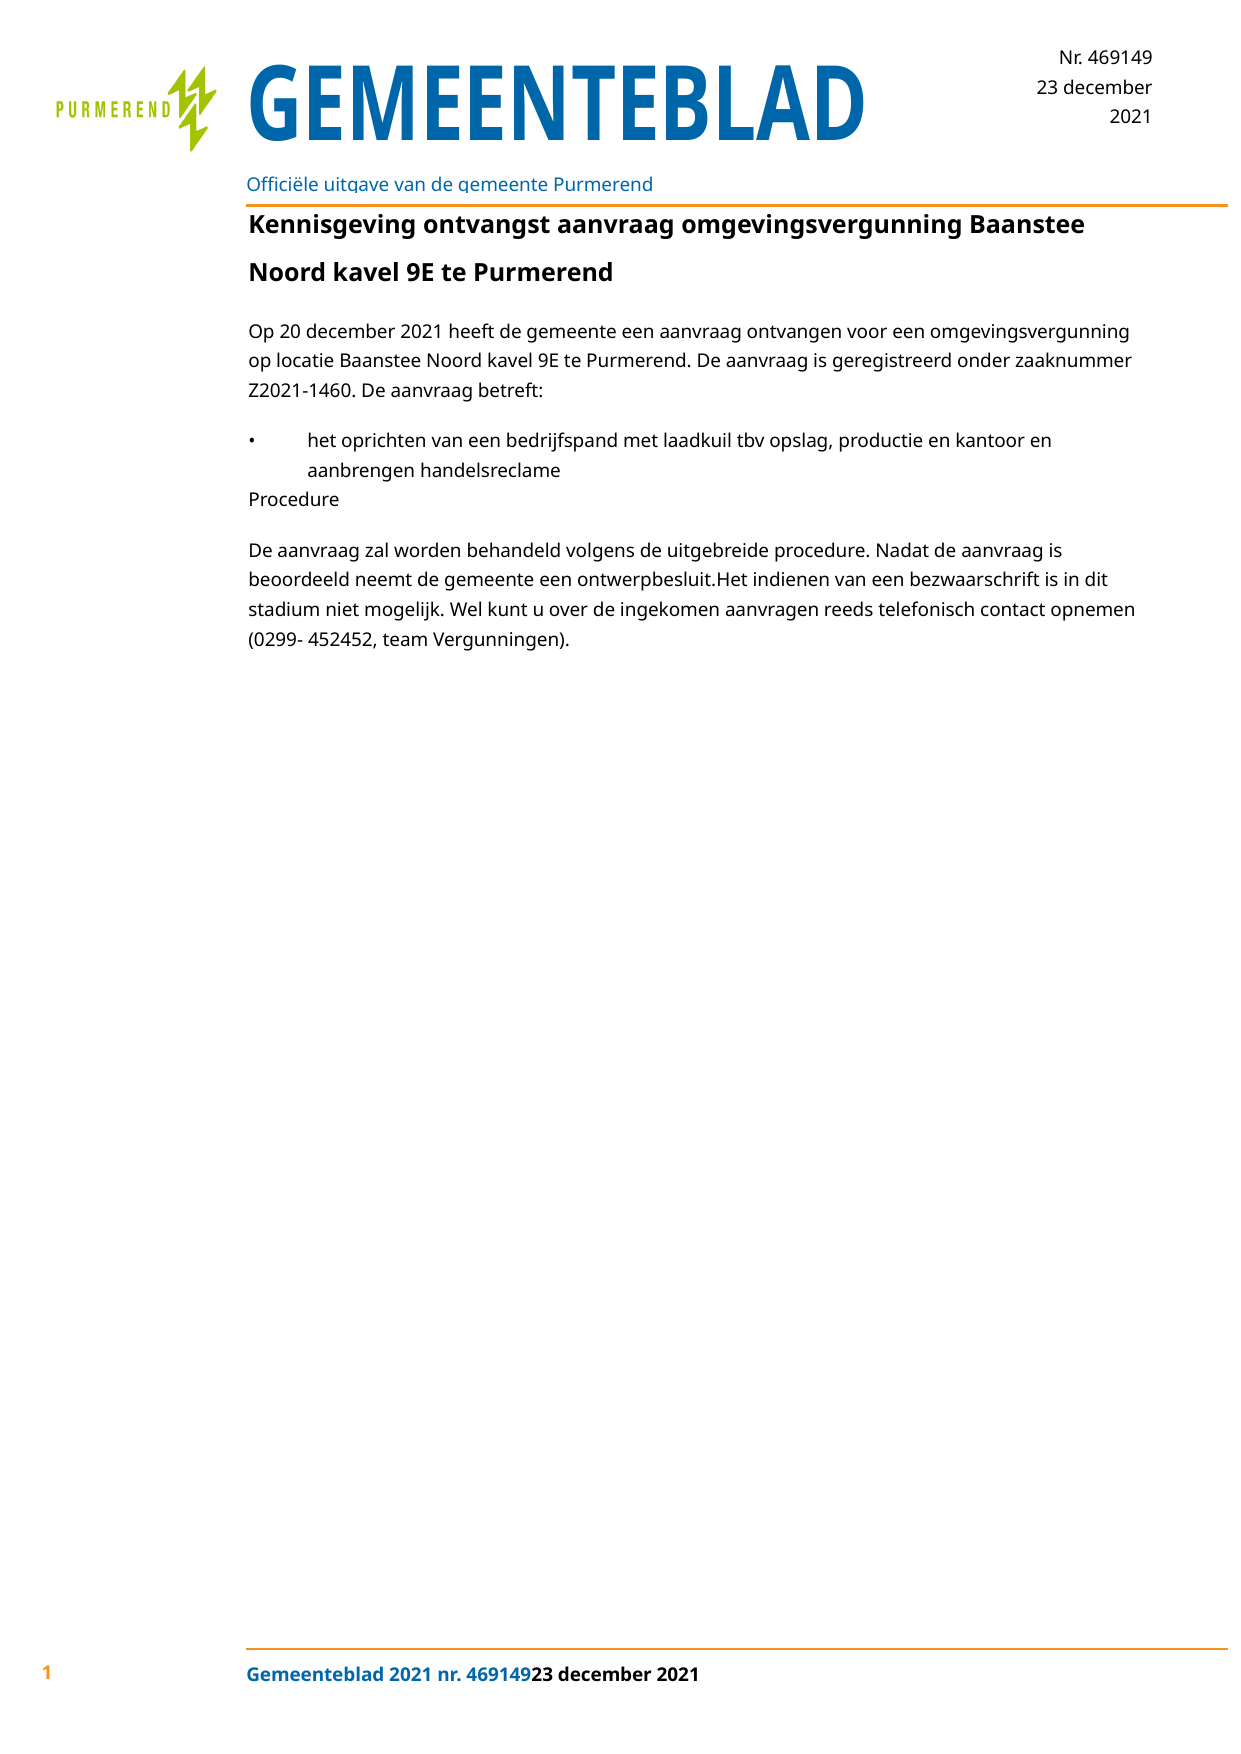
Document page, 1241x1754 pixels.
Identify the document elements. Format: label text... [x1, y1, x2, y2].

text De aanvraag zal worden behandeld volgens de uitgebreide procedure. Nadat de aanvraag is beoordeeld neemt de gemeente een ontwerpbesluit.Het indienen van een bezwaarschrift is in dit stadium niet mogelijk. Wel kunt u over de ingekomen aanvragen reeds telefonisch contact opnemen (0299- 452452, team Vergunningen). [248, 537, 1152, 652]
list het oprichten van een bedrijfspand met laadkuil tbv opslag, productie en kantoor en aanbrengen handelsreclame [248, 427, 1152, 483]
text Op 20 december 2021 heeft de gemeente een aanvraag ontvangen voor een omgevingsvergunning op locatie Baanstee Noord kavel 9E te Purmerend. De aanvraag is geregistreerd onder zaaknummer Z2021-1460. De aanvraag betreft: [248, 318, 1152, 403]
text Procedure [248, 487, 1152, 512]
text Kennisgeving ontvangst aanvraag omgevingsvergunning Baanstee Noord kavel 9E te Purmerend [248, 207, 1152, 288]
picture [41, 47, 231, 172]
